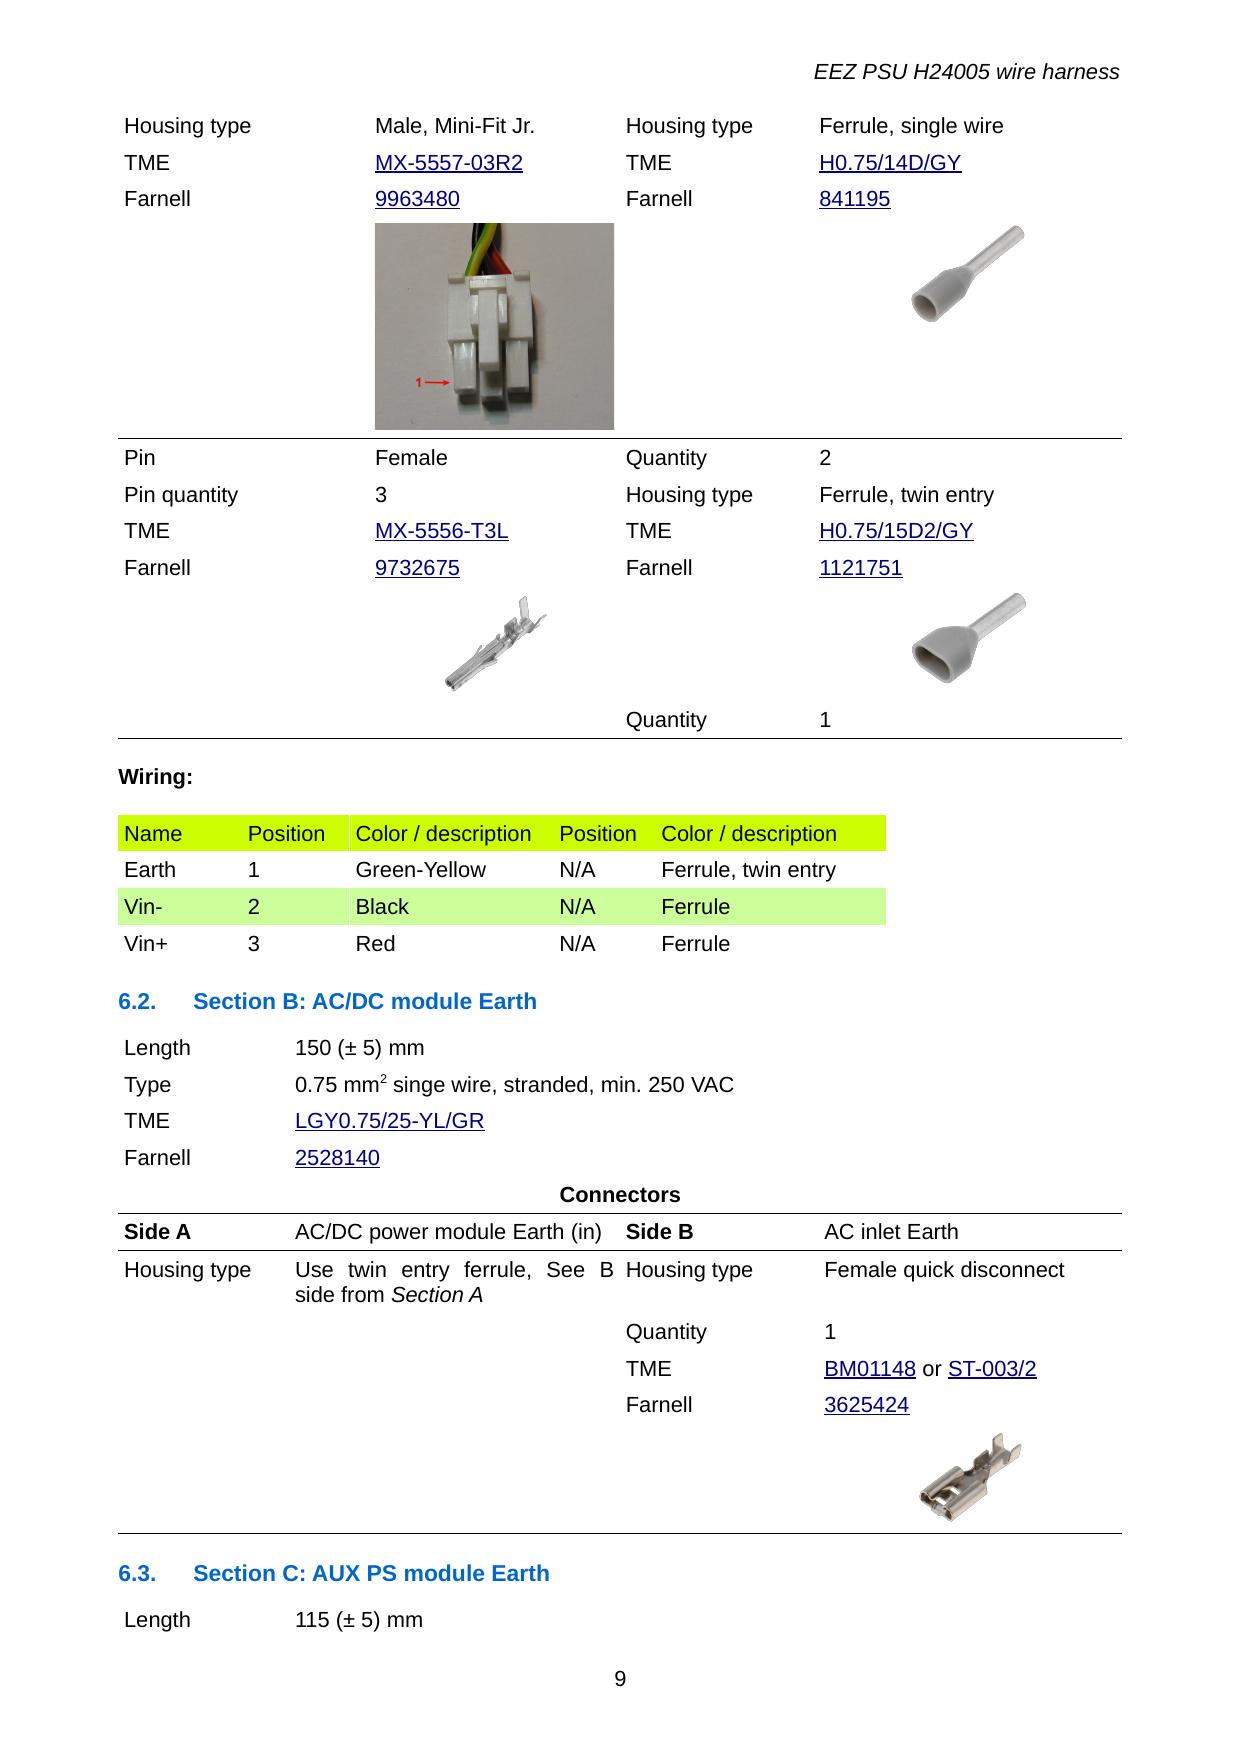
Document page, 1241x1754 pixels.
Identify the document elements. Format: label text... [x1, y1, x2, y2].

table_header [620, 1029, 818, 1066]
table_cell Black [350, 888, 553, 925]
text Wiring: [118, 764, 1122, 789]
table_cell Vin- [118, 888, 242, 925]
table_cell H0.75/14D/GY [813, 144, 1122, 181]
table_cell [369, 430, 620, 438]
table_cell Housing type [620, 106, 813, 144]
table_cell 2 [242, 888, 349, 925]
picture [911, 1428, 1029, 1524]
table_cell Earth [118, 851, 242, 888]
table_header 150 (± 5) mm [289, 1029, 620, 1066]
table_cell Green-Yellow [350, 851, 553, 888]
table_cell Ferrule [655, 888, 886, 925]
table_cell BM01148 or ST-003/2 [819, 1350, 1122, 1386]
table_cell [289, 1313, 620, 1350]
table_cell TME [620, 144, 813, 181]
table_cell Quantity [620, 439, 813, 476]
table_cell 3 [369, 476, 620, 513]
table_cell [118, 586, 369, 701]
table_cell Farnell [620, 1386, 818, 1423]
table_cell [620, 586, 813, 701]
table_cell Side B [620, 1214, 818, 1250]
table_cell [369, 217, 620, 429]
table_cell [118, 217, 369, 438]
table_cell Use twin entry ferrule, See B side from Section A [289, 1251, 620, 1313]
subtitle Section B: AC/DC module Earth [118, 988, 1122, 1014]
table_cell 1 [242, 851, 349, 888]
table_cell 2528140 [289, 1139, 1122, 1176]
table_cell TME [620, 1350, 818, 1386]
table_cell Pin [118, 439, 369, 476]
table_cell [118, 1386, 289, 1423]
table_cell AC/DC power module Earth (in) [289, 1214, 620, 1250]
table_cell TME [118, 144, 369, 181]
table_cell Ferrule, twin entry [655, 851, 886, 888]
table_cell TME [118, 1103, 289, 1139]
table_cell Farnell [620, 549, 813, 586]
table_cell [118, 1423, 289, 1532]
table_cell [369, 701, 620, 738]
table_cell AC inlet Earth [819, 1214, 1122, 1250]
table_cell Male, Mini-Fit Jr. [369, 106, 620, 144]
table_cell 9732675 [369, 549, 620, 586]
table_header Length [118, 1029, 289, 1066]
table_cell Farnell [118, 181, 369, 217]
table_cell LGY0.75/25-YL/GR [289, 1103, 1122, 1139]
table_cell [118, 1313, 289, 1350]
table_cell 9963480 [369, 181, 620, 217]
table_cell [118, 1350, 289, 1386]
table_cell Side A [118, 1214, 289, 1250]
table_cell Housing type [620, 1251, 818, 1313]
table_cell H0.75/15D2/GY [813, 513, 1122, 549]
table_cell [289, 1350, 620, 1386]
table_cell N/A [553, 925, 655, 961]
picture [908, 591, 1028, 685]
table_cell Housing type [118, 106, 369, 144]
table_cell Pin quantity [118, 476, 369, 513]
table_cell 1 [813, 701, 1122, 738]
table_cell Female quick disconnect [819, 1251, 1122, 1313]
table_cell Ferrule, single wire [813, 106, 1122, 144]
table_header Color / description [655, 815, 886, 851]
table_cell 1 [819, 1313, 1122, 1350]
table_cell Red [350, 925, 553, 961]
table_cell [289, 1423, 620, 1532]
table_header [620, 1601, 818, 1638]
table_cell 3625424 [819, 1386, 1122, 1423]
table_header [819, 1601, 1122, 1638]
table_cell [369, 586, 620, 701]
table_cell Female [369, 439, 620, 476]
table_cell 0.75 mm2 singe wire, stranded, min. 250 VAC [289, 1066, 1122, 1102]
table_cell [819, 1423, 1122, 1532]
table_header 115 (± 5) mm [289, 1601, 620, 1638]
table_cell [620, 1423, 818, 1532]
table_cell N/A [553, 888, 655, 925]
table_cell 1121751 [813, 549, 1122, 586]
table_cell Quantity [620, 1313, 818, 1350]
table_cell TME [118, 513, 369, 549]
subtitle Section C: AUX PS module Earth [118, 1560, 1122, 1586]
picture [434, 591, 555, 693]
table_cell [118, 701, 369, 738]
table_cell [289, 1386, 620, 1423]
table_header Color / description [350, 815, 553, 851]
table_header [819, 1029, 1122, 1066]
table_header Position [553, 815, 655, 851]
table_cell [620, 217, 813, 438]
table_cell N/A [553, 851, 655, 888]
table_cell Ferrule, twin entry [813, 476, 1122, 513]
picture [908, 223, 1028, 324]
table_cell 841195 [813, 181, 1122, 217]
table_cell TME [620, 513, 813, 549]
table_cell Housing type [118, 1251, 289, 1313]
picture [374, 223, 615, 430]
table_cell Farnell [118, 549, 369, 586]
table_header Name [118, 815, 242, 851]
table_header Length [118, 1601, 289, 1638]
table_cell Farnell [118, 1139, 289, 1176]
table_cell 3 [242, 925, 349, 961]
table_cell Ferrule [655, 925, 886, 961]
table_cell [813, 217, 1122, 438]
table_cell Type [118, 1066, 289, 1102]
table_header Position [242, 815, 349, 851]
table_cell Housing type [620, 476, 813, 513]
table_cell [813, 586, 1122, 701]
table_cell Quantity [620, 701, 813, 738]
table_cell Farnell [620, 181, 813, 217]
table_cell Vin+ [118, 925, 242, 961]
table_cell 2 [813, 439, 1122, 476]
table_cell Connectors [118, 1176, 1122, 1212]
table_cell MX-5556-T3L [369, 513, 620, 549]
table_cell MX-5557-03R2 [369, 144, 620, 181]
